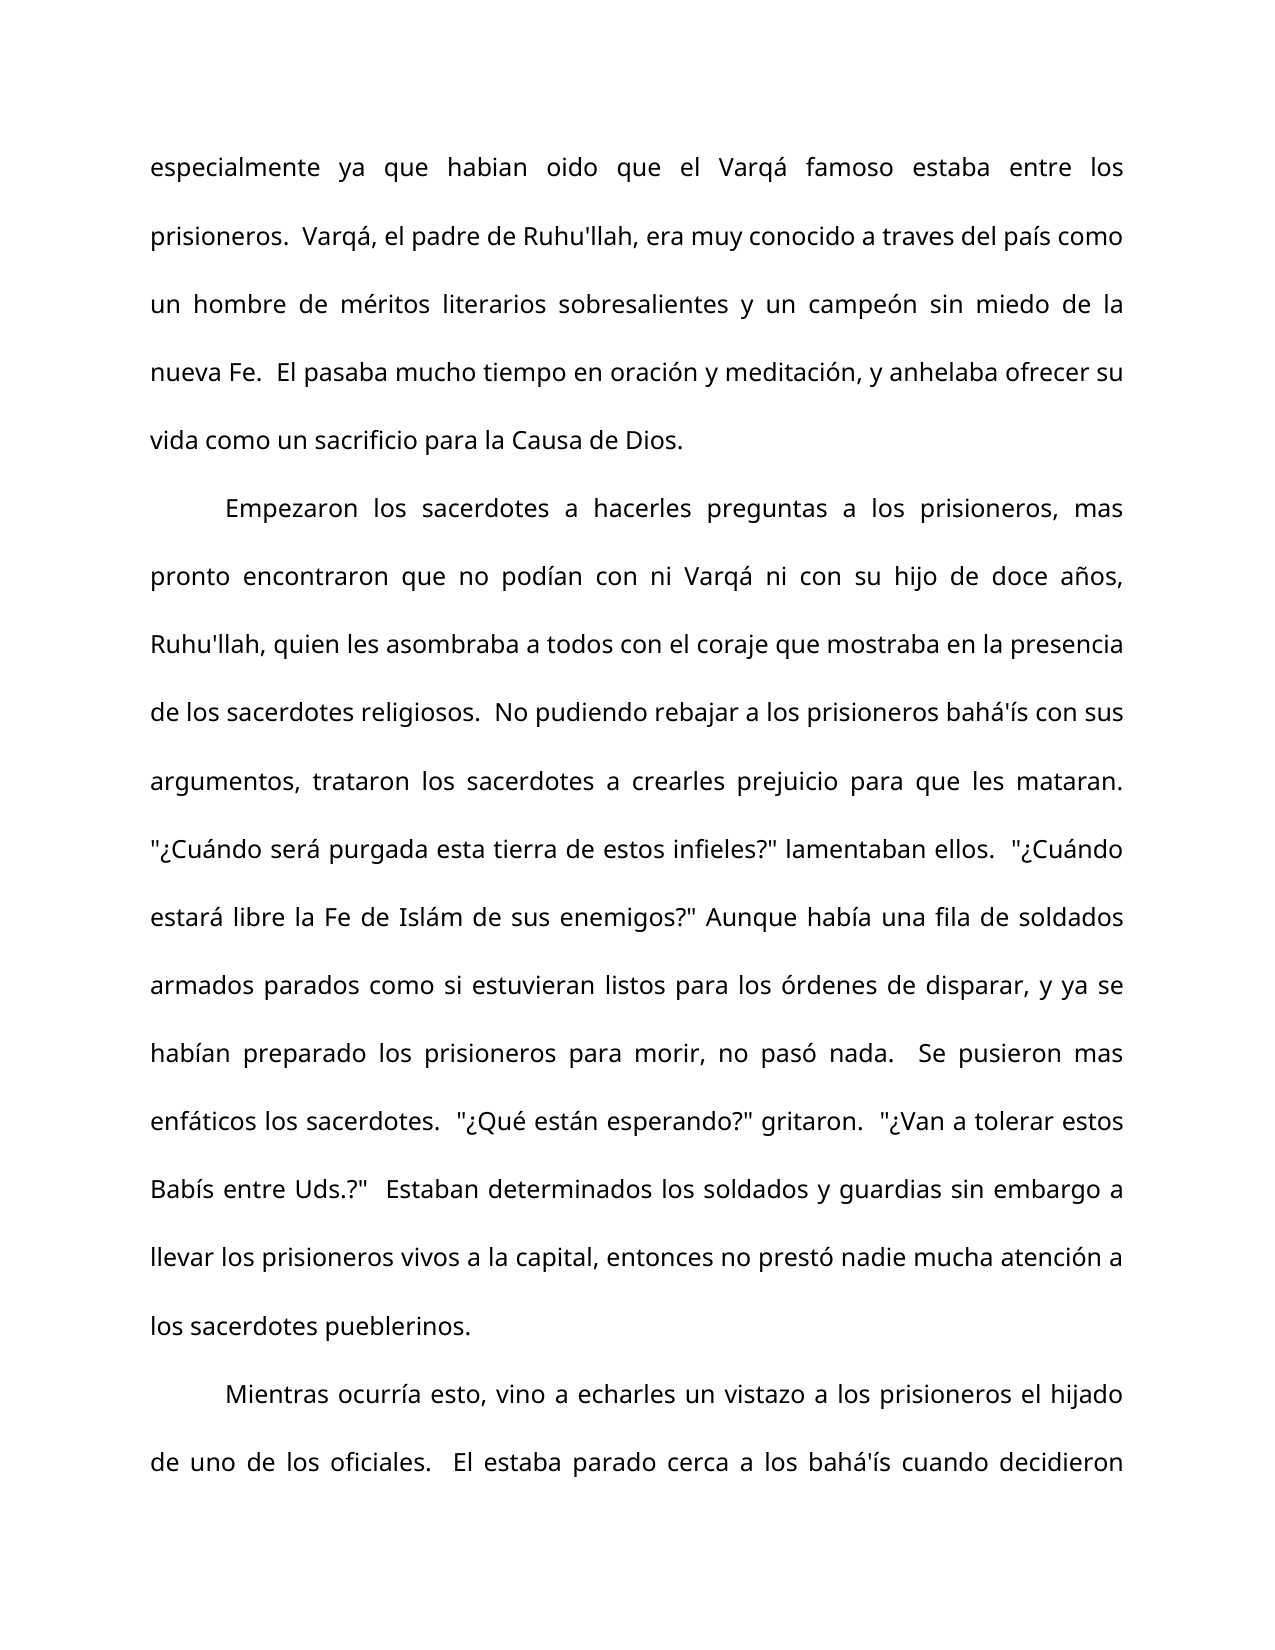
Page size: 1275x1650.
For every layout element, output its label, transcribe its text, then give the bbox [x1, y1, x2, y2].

text especialmente ya que habian oido que el Varqá famoso estaba entre los prisioneros. Varqá, el padre de Ruhu'llah, era muy conocido a traves del país como un hombre de méritos literarios sobresalientes y un campeón sin miedo de la nueva Fe. El pasaba mucho tiempo en oración y meditación, y anhelaba ofrecer su vida como un sacrificio para la Causa de Dios. [150, 150, 1125, 457]
text Mientras ocurría esto, vino a echarles un vistazo a los prisioneros el hijado de uno de los oficiales. El estaba parado cerca a los bahá'ís cuando decidieron [150, 1376, 1125, 1478]
text Empezaron los sacerdotes a hacerles preguntas a los prisioneros, mas pronto encontraron que no podían con ni Varqá ni con su hijo de doce años, Ruhu'llah, quien les asombraba a todos con el coraje que mostraba en la presencia de los sacerdotes religiosos. No pudiendo rebajar a los prisioneros bahá'ís con sus argumentos, trataron los sacerdotes a crearles prejuicio para que les mataran. "¿Cuándo será purgada esta tierra de estos infieles?" lamentaban ellos. "¿Cuándo estará libre la Fe de Islám de sus enemigos?" Aunque había una fila de soldados armados parados como si estuvieran listos para los órdenes de disparar, y ya se habían preparado los prisioneros para morir, no pasó nada. Se pusieron mas enfáticos los sacerdotes. "¿Qué están esperando?" gritaron. "¿Van a tolerar estos Babís entre Uds.?" Estaban determinados los soldados y guardias sin embargo a llevar los prisioneros vivos a la capital, entonces no prestó nadie mucha atención a los sacerdotes pueblerinos. [150, 491, 1125, 1342]
